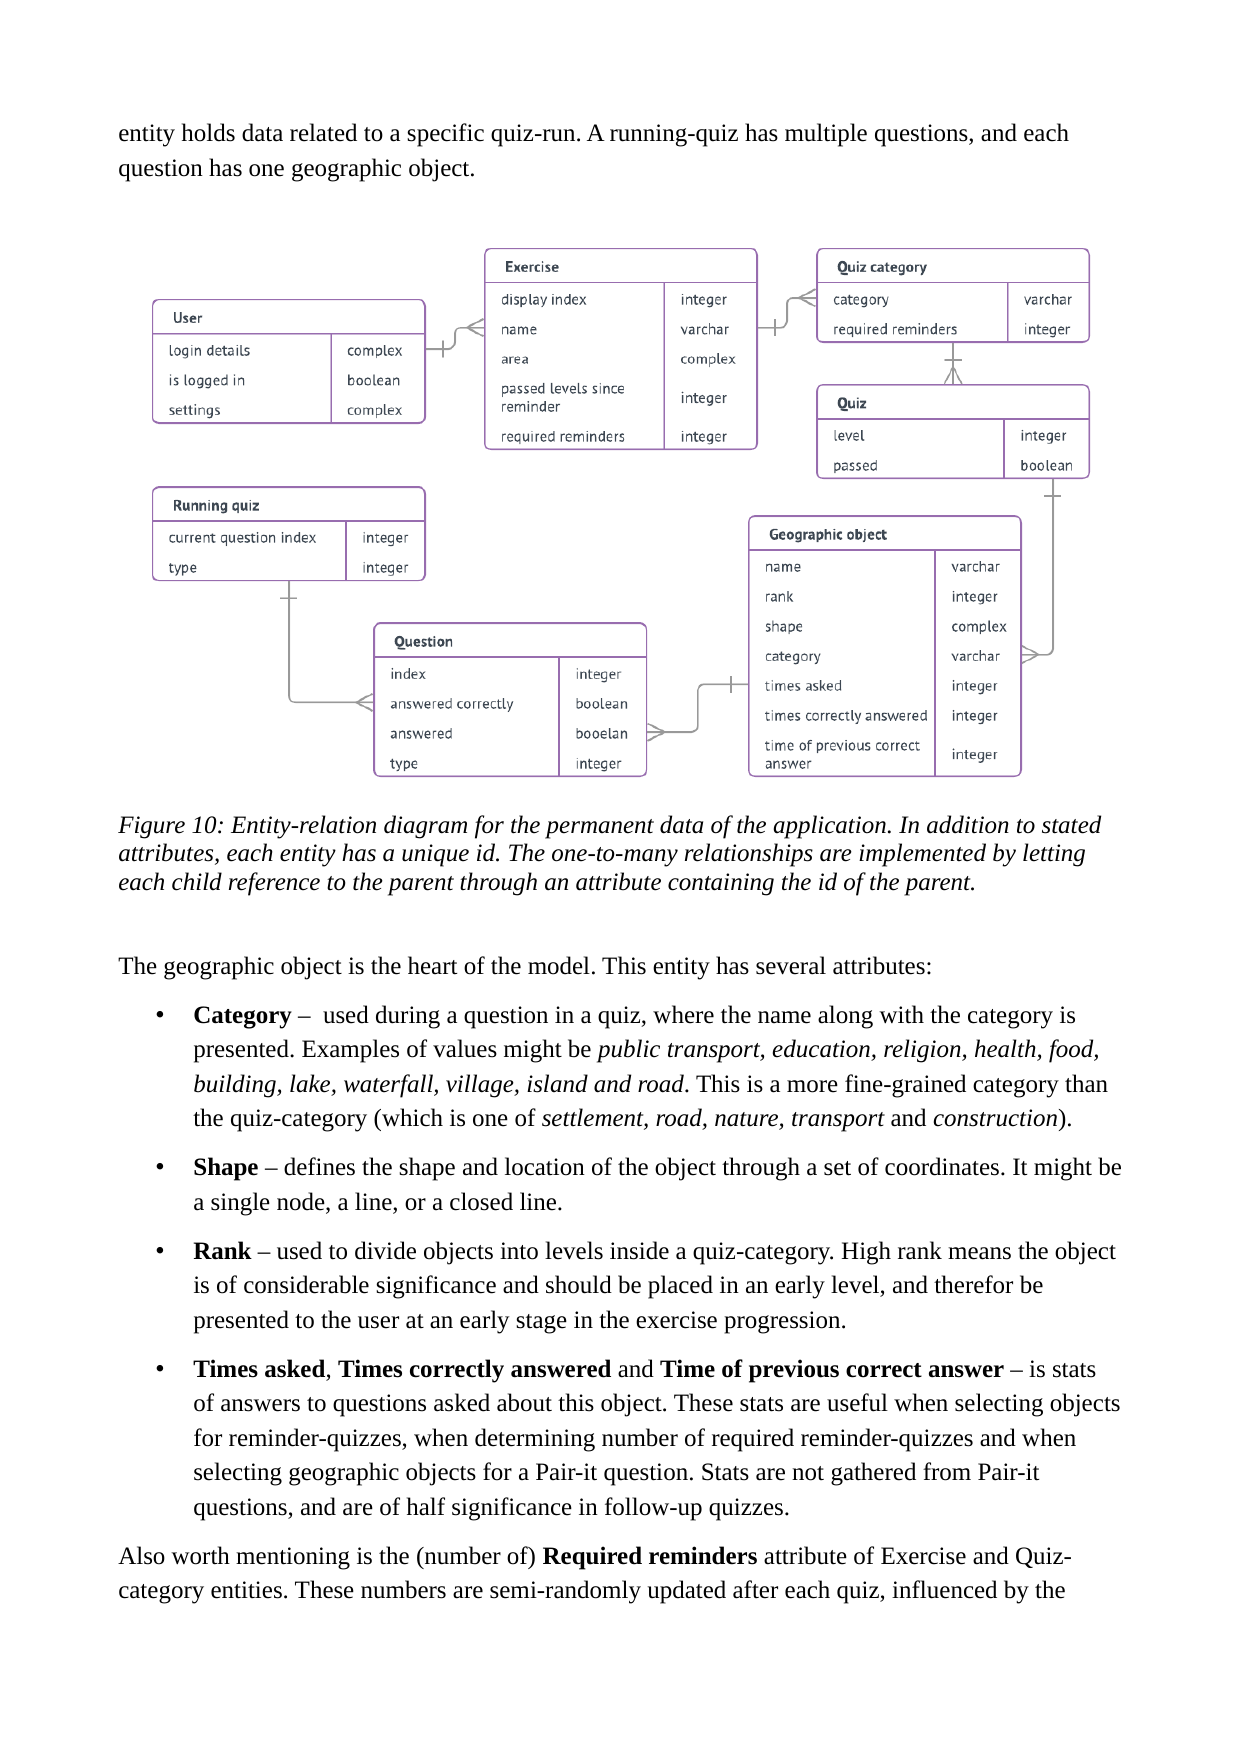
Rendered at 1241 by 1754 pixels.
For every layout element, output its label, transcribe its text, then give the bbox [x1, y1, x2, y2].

picture [118, 214, 1123, 810]
text entity holds data related to a specific quiz-run. A running-quiz has multiple questions, and each question has one geographic object. [118, 118, 1122, 181]
list Times asked, Times correctly answered and Time of previous correct answer – is stats of answers to questions asked about this object. These stats are useful when selecting objects for reminder-quizzes, when determining number of required reminder-quizzes and when selecting geographic objects for a Pair-it question. Stats are not gathered from Pair-it questions, and are of half significance in follow-up quizzes. [156, 1354, 1122, 1521]
list Shape – defines the shape and location of the object through a set of coordinates. It might be a single node, a line, or a closed line. [156, 1152, 1122, 1216]
text Figure 10: Entity-relation diagram for the permanent data of the application. In addition to stated attributes, each entity has a unique id. The one-to-many relationships are implemented by letting each child reference to the parent through an attribute containing the id of the parent. [118, 810, 1122, 896]
list Category – used during a question in a quiz, where the name along with the category is presented. Examples of values might be public transport, education, religion, health, food, building, lake, waterfall, village, island and road. This is a more fine-grained category than the quiz-category (which is one of settlement, road, nature, transport and construction). [156, 1000, 1122, 1132]
text The geographic object is the heart of the model. This entity has several attributes: [118, 951, 1122, 979]
list Rank – used to divide objects into levels inside a quiz-category. High rank means the object is of considerable significance and should be placed in an early level, and therefor be presented to the user at an early stage in the exercise progression. [156, 1236, 1122, 1333]
text Also worth mentioning is the (number of) Required reminders attribute of Exercise and Quiz-category entities. These numbers are semi-randomly updated after each quiz, influenced by the [118, 1541, 1122, 1604]
